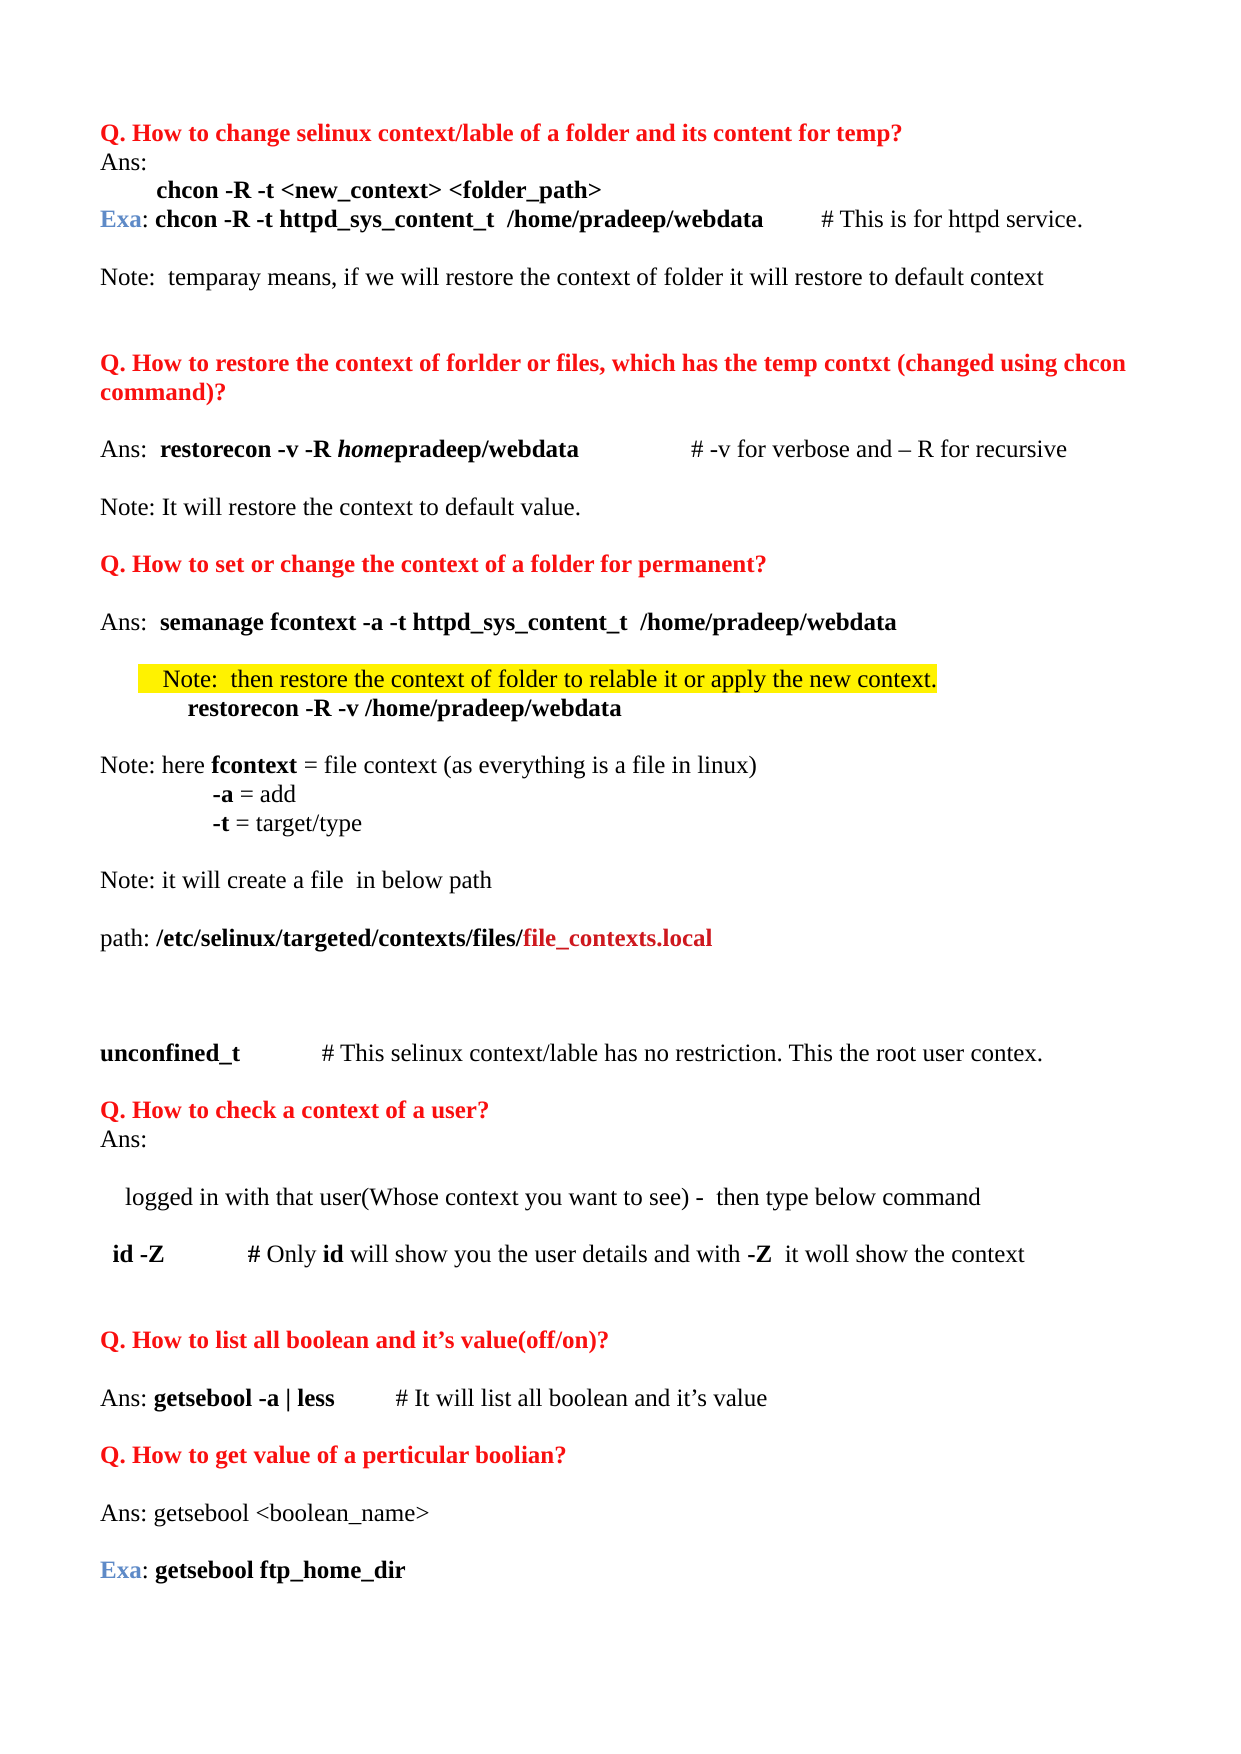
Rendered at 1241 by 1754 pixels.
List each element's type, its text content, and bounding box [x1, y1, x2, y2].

text chcon -R -t <new_context> <folder_path> [100, 176, 1175, 204]
text Ans: getsebool <boolean_name> [100, 1498, 1175, 1527]
text Exa: getsebool ftp_home_dir [100, 1556, 1175, 1584]
text Ans: [100, 147, 1175, 176]
text Q. How to restore the context of forlder or files, which has the temp contxt (changed using chcon command)? [100, 348, 1175, 406]
text Note: temparay means, if we will restore the context of folder it will restore to default context [100, 262, 1175, 291]
text Ans: semanage fcontext -a -t httpd_sys_content_t /home/pradeep/webdata [100, 607, 1175, 636]
text unconfined_t # This selinux context/lable has no restriction. This the root user contex. [100, 1038, 1175, 1067]
text Exa: chcon -R -t httpd_sys_content_t /home/pradeep/webdata # This is for httpd service. [100, 204, 1175, 233]
text Ans: restorecon -v -R homepradeep/webdata # -v for verbose and – R for recursive [100, 434, 1175, 463]
text id -Z # Only id will show you the user details and with -Z it woll show the context [100, 1239, 1175, 1268]
text Ans: getsebool -a | less # It will list all boolean and it’s value [100, 1383, 1175, 1412]
text Note: it will create a file in below path [100, 866, 1175, 894]
text Ans: [100, 1124, 1175, 1153]
text Note: It will restore the context to default value. [100, 492, 1175, 521]
text restorecon -R -v /home/pradeep/webdata [100, 693, 1175, 722]
text Q. How to set or change the context of a folder for permanent? [100, 549, 1175, 578]
text -t = target/type [100, 808, 1175, 837]
text path: /etc/selinux/targeted/contexts/files/file_contexts.local [100, 923, 1175, 952]
text Q. How to list all boolean and it’s value(off/on)? [100, 1326, 1175, 1354]
text Q. How to check a context of a user? [100, 1096, 1175, 1124]
text logged in with that user(Whose context you want to see) - then type below command [100, 1182, 1175, 1211]
text Note: then restore the context of folder to relable it or apply the new context. [100, 664, 1175, 693]
text Q. How to change selinux context/lable of a folder and its content for temp? [100, 118, 1175, 147]
text Q. How to get value of a perticular boolian? [100, 1441, 1175, 1469]
text -a = add [100, 779, 1175, 808]
text Note: here fcontext = file context (as everything is a file in linux) [100, 751, 1175, 779]
